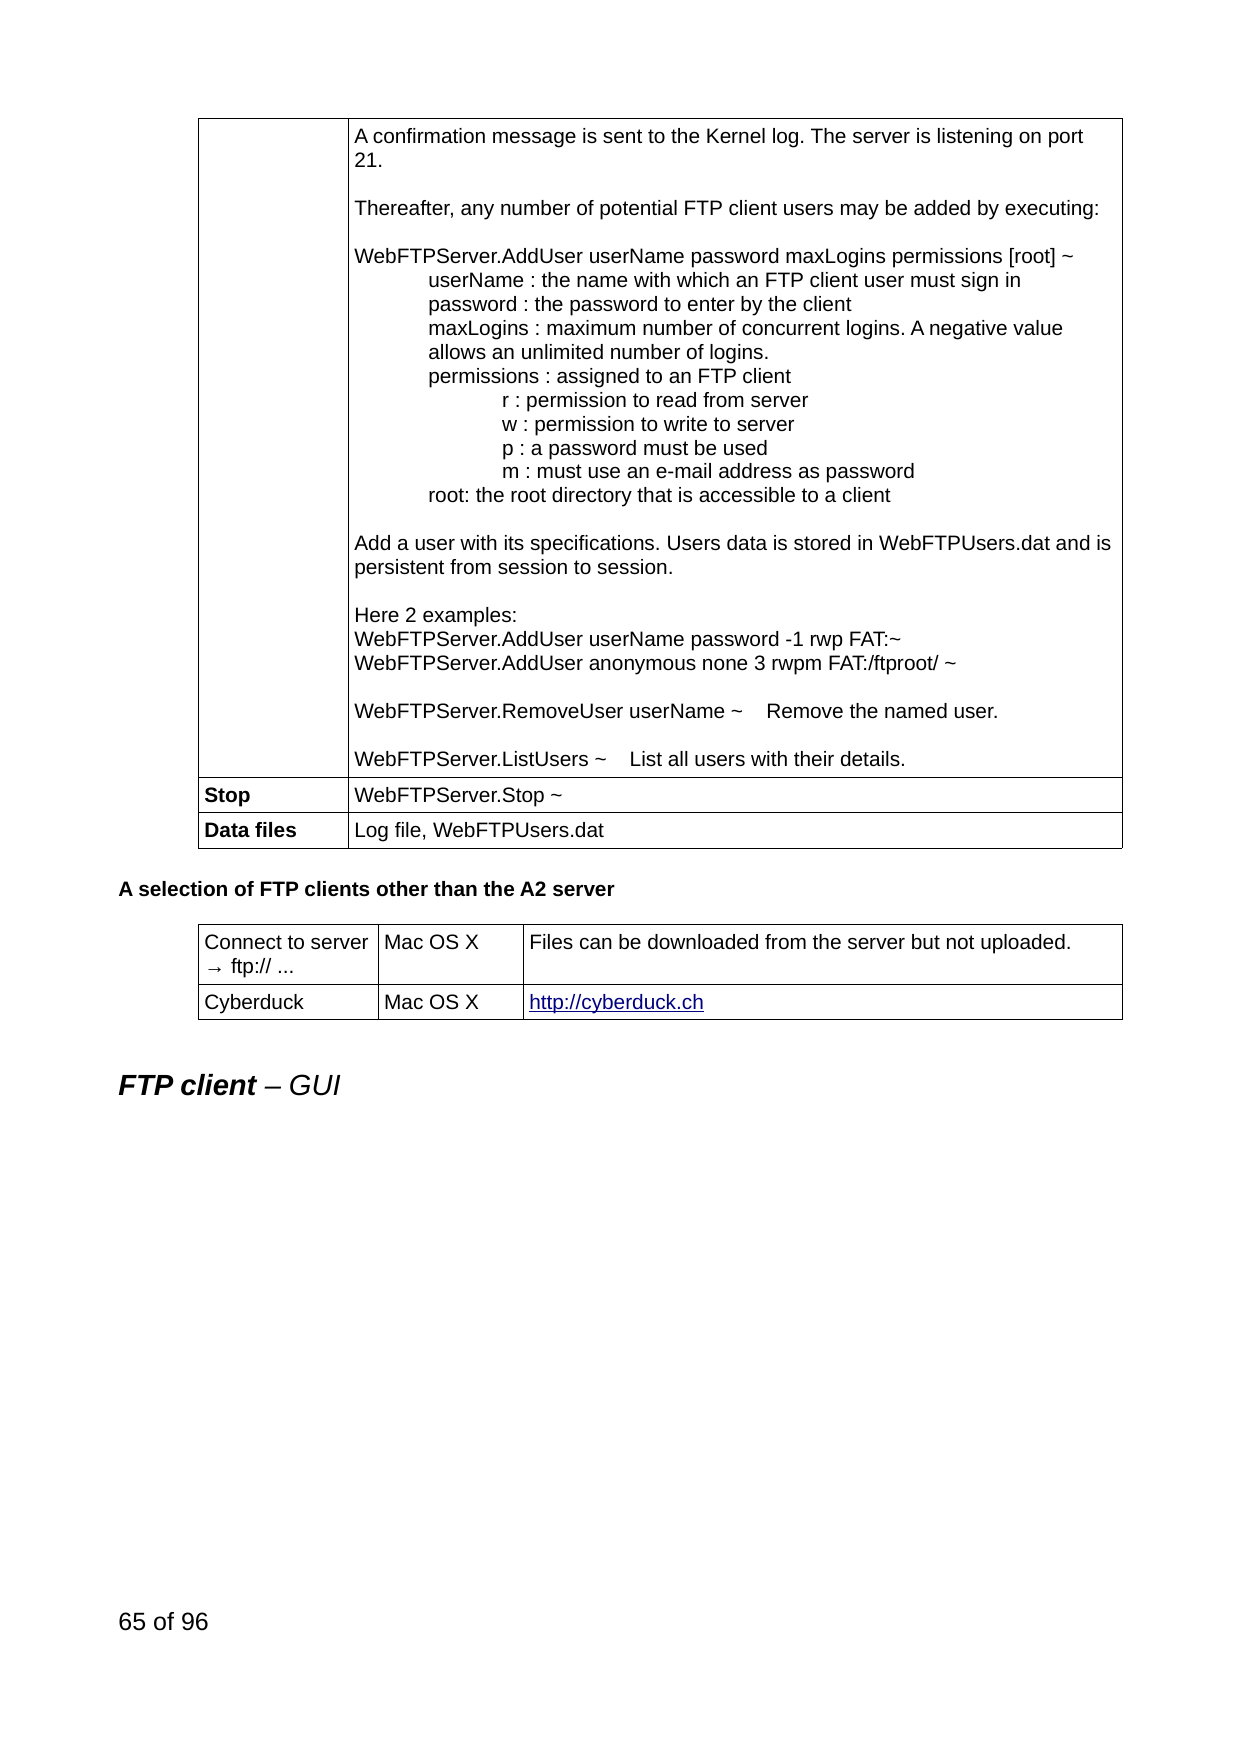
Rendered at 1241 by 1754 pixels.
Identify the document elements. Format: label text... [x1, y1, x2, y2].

table_cell Log file, WebFTPUsers.dat [349, 813, 1122, 848]
table_cell Mac OS X [379, 985, 523, 1019]
table_cell Data files [199, 813, 348, 848]
table_cell Stop [199, 778, 348, 812]
table_header Files can be downloaded from the server but not uploaded. [524, 925, 1122, 984]
text A selection of FTP clients other than the A2 server [118, 876, 1122, 900]
subtitle FTP client – GUI [118, 1068, 1122, 1102]
table_cell Cyberduck [199, 985, 378, 1019]
table_cell WebFTPServer.Stop ~ [349, 778, 1122, 812]
table_header Connect to server → ftp:// ... [199, 925, 378, 984]
table_header Mac OS X [379, 925, 523, 984]
table_cell [199, 119, 348, 777]
table_cell http://cyberduck.ch [524, 985, 1122, 1019]
table_cell A confirmation message is sent to the Kernel log. The server is listening on port 21. Thereafter, any number of potential FTP client users may be added by executing: WebFTPServer.AddUser userName password maxLogins permissions [root] ~ userName : the name with which an FTP client user must sign in password : the password to enter by the client maxLogins : maximum number of concurrent logins. A negative value allows an unlimited number of logins. permissions : assigned to an FTP client r : permission to read from server w : permission to write to server p : a password must be used m : must use an e-mail address as password root: the root directory that is accessible to a client Add a user with its specifications. Users data is stored in WebFTPUsers.dat and is persistent from session to session. Here 2 examples: WebFTPServer.AddUser userName password -1 rwp FAT:~ WebFTPServer.AddUser anonymous none 3 rwpm FAT:/ftproot/ ~ WebFTPServer.RemoveUser userName ~ Remove the named user. WebFTPServer.ListUsers ~ List all users with their details. [349, 119, 1122, 777]
